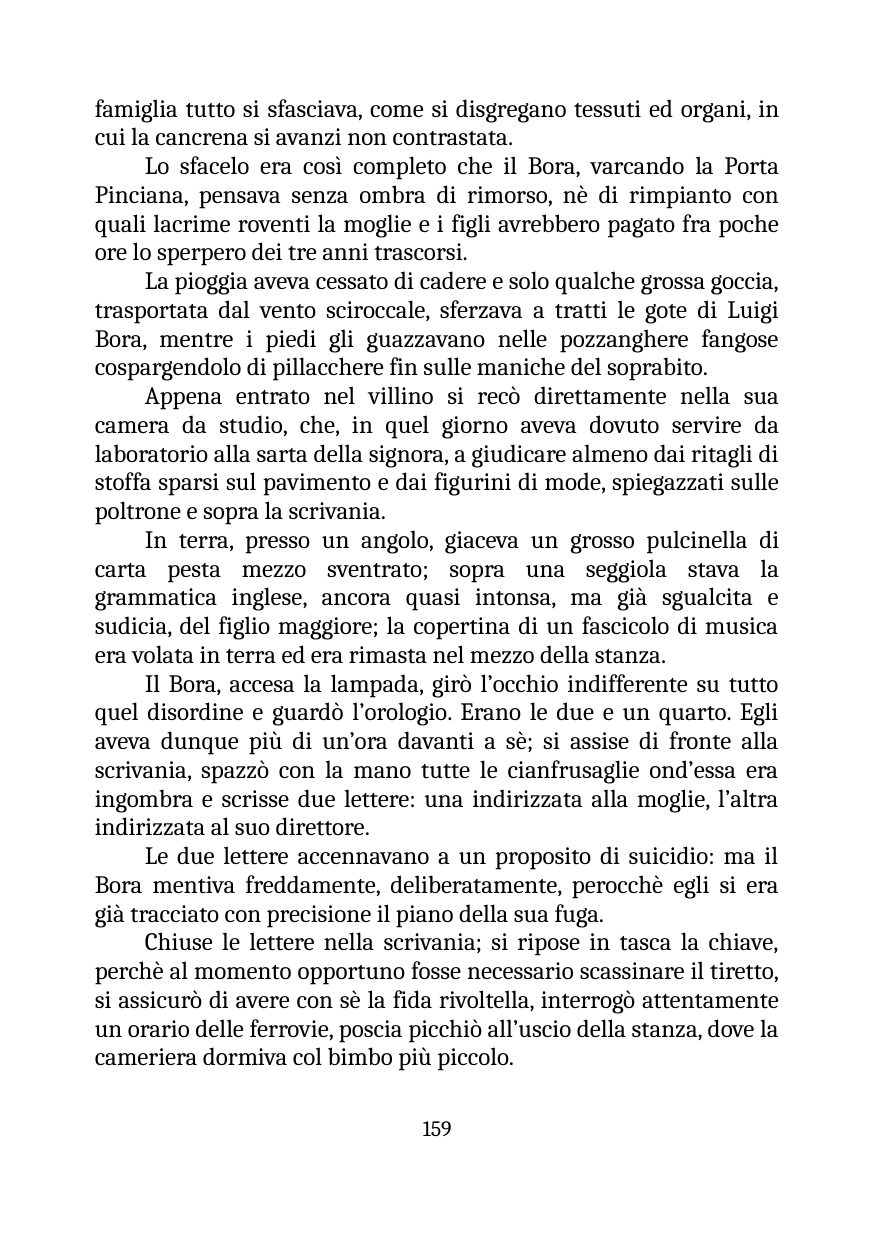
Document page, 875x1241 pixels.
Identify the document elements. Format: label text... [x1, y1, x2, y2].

text Le due lettere accennavano a un proposito di suicidio: ma il Bora mentiva freddamente, deliberatamente, perocchè egli si era già tracciato con precisione il piano della sua fuga. [94, 842, 779, 928]
text Chiuse le lettere nella scrivania; si ripose in tasca la chiave, perchè al momento opportuno fosse necessario scassinare il tiretto, si assicurò di avere con sè la fida rivoltella, interrogò attentamente un orario delle ferrovie, poscia picchiò all’uscio della stanza, dove la cameriera dormiva col bimbo più piccolo. [94, 928, 779, 1072]
text In terra, presso un angolo, giaceva un grosso pulcinella di carta pesta mezzo sventrato; sopra una seggiola stava la grammatica inglese, ancora quasi intonsa, ma già sgualcita e sudicia, del figlio maggiore; la copertina di un fascicolo di musica era volata in terra ed era rimasta nel mezzo della stanza. [94, 526, 779, 669]
text Lo sfacelo era così completo che il Bora, varcando la Porta Pinciana, pensava senza ombra di rimorso, nè di rimpianto con quali lacrime roventi la moglie e i figli avrebbero pagato fra poche ore lo sperpero dei tre anni trascorsi. [94, 152, 779, 267]
text Il Bora, accesa la lampada, girò l’occhio indifferente su tutto quel disordine e guardò l’orologio. Erano le due e un quarto. Egli aveva dunque più di un’ora davanti a sè; si assise di fronte alla scrivania, spazzò con la mano tutte le cianfrusaglie ond’essa era ingombra e scrisse due lettere: una indirizzata alla moglie, l’altra indirizzata al suo direttore. [94, 669, 779, 842]
text Appena entrato nel villino si recò direttamente nella sua camera da studio, che, in quel giorno aveva dovuto servire da laboratorio alla sarta della signora, a giudicare almeno dai ritagli di stoffa sparsi sul pavimento e dai figurini di mode, spiegazzati sulle poltrone e sopra la scrivania. [94, 382, 779, 526]
text La pioggia aveva cessato di cadere e solo qualche grossa goccia, trasportata dal vento sciroccale, sferzava a tratti le gote di Luigi Bora, mentre i piedi gli guazzavano nelle pozzanghere fangose cospargendolo di pillacchere fin sulle maniche del soprabito. [94, 267, 779, 382]
text famiglia tutto si sfasciava, come si disgregano tessuti ed organi, in cui la cancrena si avanzi non contrastata. [94, 94, 779, 152]
